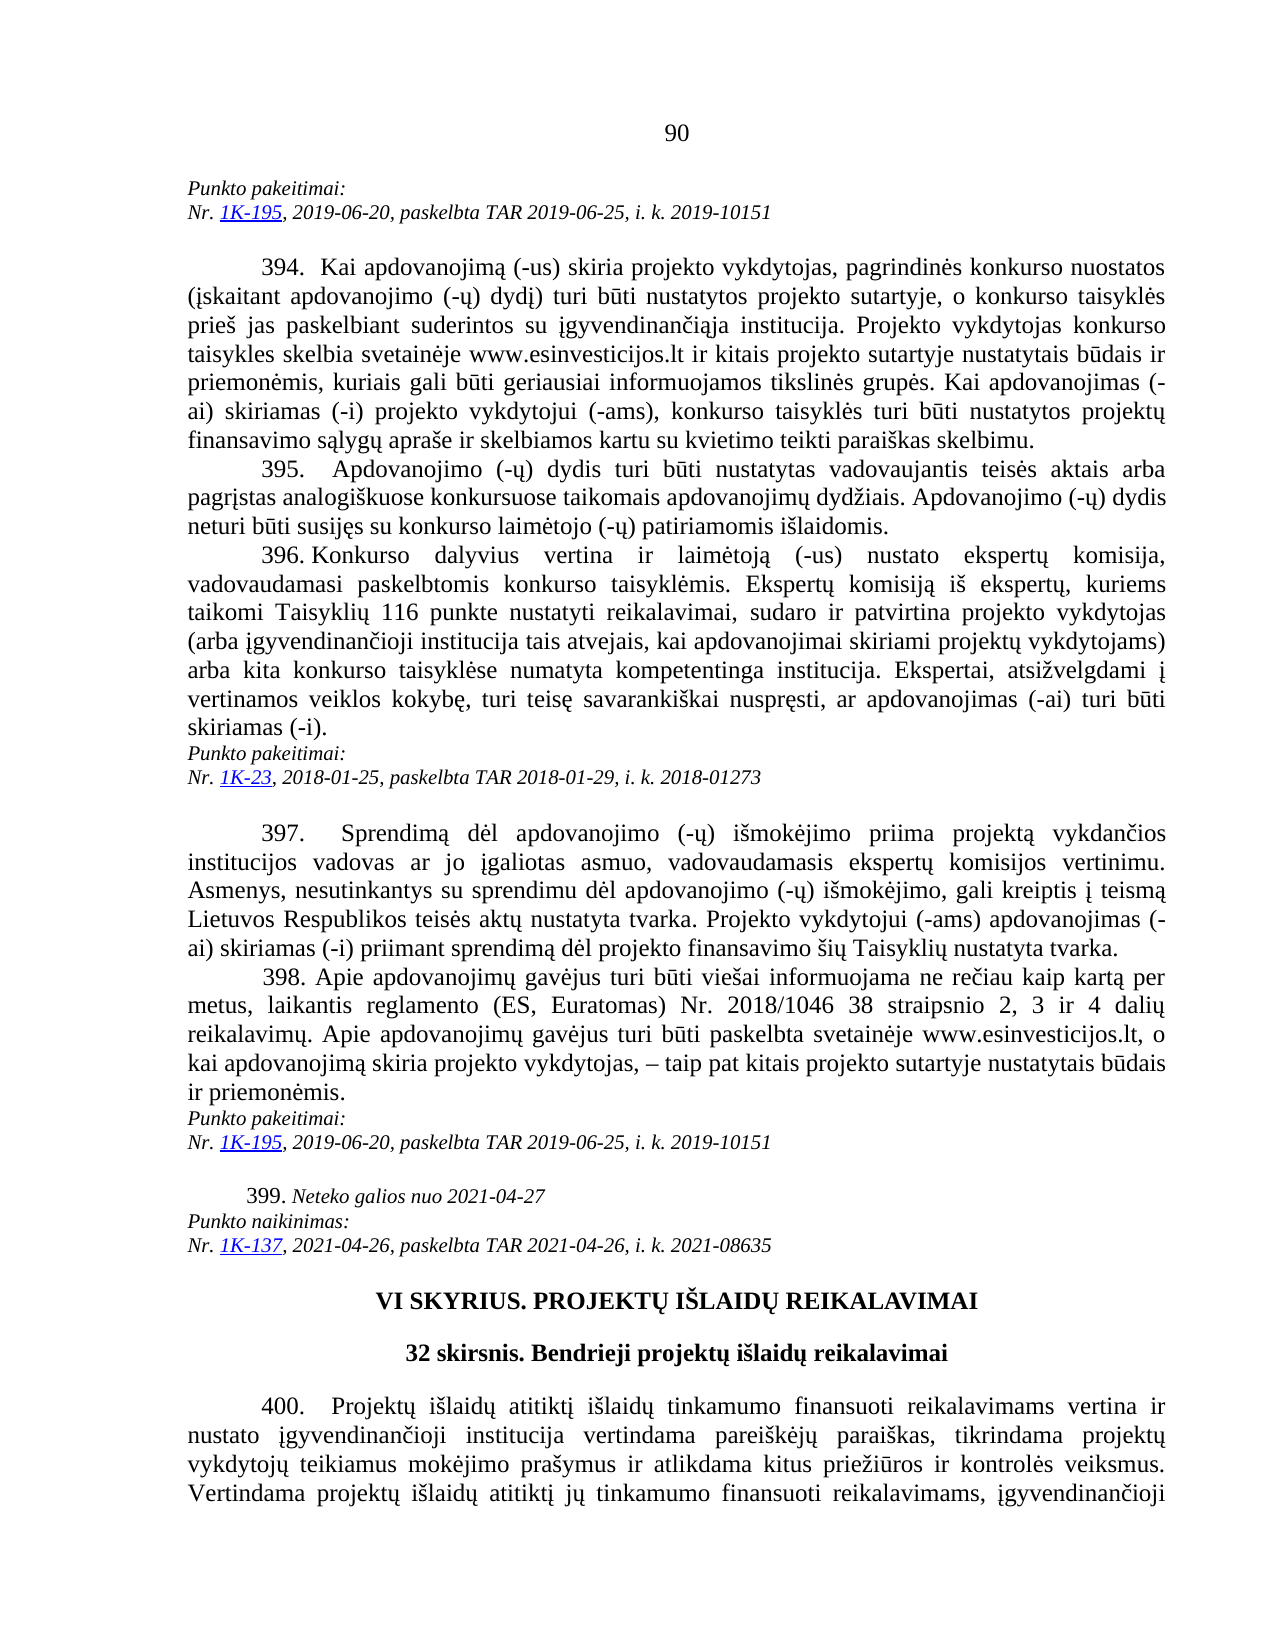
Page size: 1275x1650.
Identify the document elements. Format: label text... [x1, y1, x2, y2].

text Punkto pakeitimai: [187, 741, 1167, 765]
subtitle 32 skirsnis. Bendrieji projektų išlaidų reikalavimai [246, 1338, 1107, 1367]
text Punkto pakeitimai: [187, 176, 1167, 200]
text Nr. 1K-137, 2021-04-26, paskelbta TAR 2021-04-26, i. k. 2021-08635 [187, 1233, 1167, 1257]
text 396. Konkurso dalyvius vertina ir laimėtoją (-us) nustato ekspertų komisija, vadovaudamasi paskelbtomis konkurso taisyklėmis. Ekspertų komisiją iš ekspertų, kuriems taikomi Taisyklių 116 punkte nustatyti reikalavimai, sudaro ir patvirtina projekto vykdytojas (arba įgyvendinančioji institucija tais atvejais, kai apdovanojimai skiriami projektų vykdytojams) arba kita konkurso taisyklėse numatyta kompetentinga institucija. Ekspertai, atsižvelgdami į vertinamos veiklos kokybę, turi teisę savarankiškai nuspręsti, ar apdovanojimas (-ai) turi būti skiriamas (-i). [187, 540, 1167, 741]
text 398. Apie apdovanojimų gavėjus turi būti viešai informuojama ne rečiau kaip kartą per metus, laikantis reglamento (ES, Euratomas) Nr. 2018/1046 38 straipsnio 2, 3 ir 4 dalių reikalavimų. Apie apdovanojimų gavėjus turi būti paskelbta svetainėje www.esinvesticijos.lt, o kai apdovanojimą skiria projekto vykdytojas, – taip pat kitais projekto sutartyje nustatytais būdais ir priemonėmis. [187, 962, 1167, 1106]
text 400. Projektų išlaidų atitiktį išlaidų tinkamumo finansuoti reikalavimams vertina ir nustato įgyvendinančioji institucija vertindama pareiškėjų paraiškas, tikrindama projektų vykdytojų teikiamus mokėjimo prašymus ir atlikdama kitus priežiūros ir kontrolės veiksmus. Vertindama projektų išlaidų atitiktį jų tinkamumo finansuoti reikalavimams, įgyvendinančioji [187, 1391, 1167, 1506]
text Punkto pakeitimai: [187, 1106, 1167, 1130]
text 395. Apdovanojimo (-ų) dydis turi būti nustatytas vadovaujantis teisės aktais arba pagrįstas analogiškuose konkursuose taikomais apdovanojimų dydžiais. Apdovanojimo (-ų) dydis neturi būti susijęs su konkurso laimėtojo (-ų) patiriamomis išlaidomis. [187, 454, 1167, 540]
text Nr. 1K-23, 2018-01-25, paskelbta TAR 2018-01-29, i. k. 2018-01273 [187, 765, 1167, 789]
text VI SKYRIUS. PROJEKTŲ IŠLAIDŲ REIKALAVIMAI [246, 1286, 1107, 1314]
text 394. Kai apdovanojimą (-us) skiria projekto vykdytojas, pagrindinės konkurso nuostatos (įskaitant apdovanojimo (-ų) dydį) turi būti nustatytos projekto sutartyje, o konkurso taisyklės prieš jas paskelbiant suderintos su įgyvendinančiąja institucija. Projekto vykdytojas konkurso taisykles skelbia svetainėje www.esinvesticijos.lt ir kitais projekto sutartyje nustatytais būdais ir priemonėmis, kuriais gali būti geriausiai informuojamos tikslinės grupės. Kai apdovanojimas (-ai) skiriamas (-i) projekto vykdytojui (-ams), konkurso taisyklės turi būti nustatytos projektų finansavimo sąlygų apraše ir skelbiamos kartu su kvietimo teikti paraiškas skelbimu. [187, 252, 1167, 454]
text Nr. 1K-195, 2019-06-20, paskelbta TAR 2019-06-25, i. k. 2019-10151 [187, 200, 1167, 224]
text Nr. 1K-195, 2019-06-20, paskelbta TAR 2019-06-25, i. k. 2019-10151 [187, 1130, 1167, 1154]
text Punkto naikinimas: [187, 1209, 1167, 1233]
text 399. Neteko galios nuo 2021-04-27 [187, 1182, 1167, 1209]
text 397. Sprendimą dėl apdovanojimo (-ų) išmokėjimo priima projektą vykdančios institucijos vadovas ar jo įgaliotas asmuo, vadovaudamasis ekspertų komisijos vertinimu. Asmenys, nesutinkantys su sprendimu dėl apdovanojimo (-ų) išmokėjimo, gali kreiptis į teismą Lietuvos Respublikos teisės aktų nustatyta tvarka. Projekto vykdytojui (-ams) apdovanojimas (-ai) skiriamas (-i) priimant sprendimą dėl projekto finansavimo šių Taisyklių nustatyta tvarka. [187, 818, 1167, 962]
